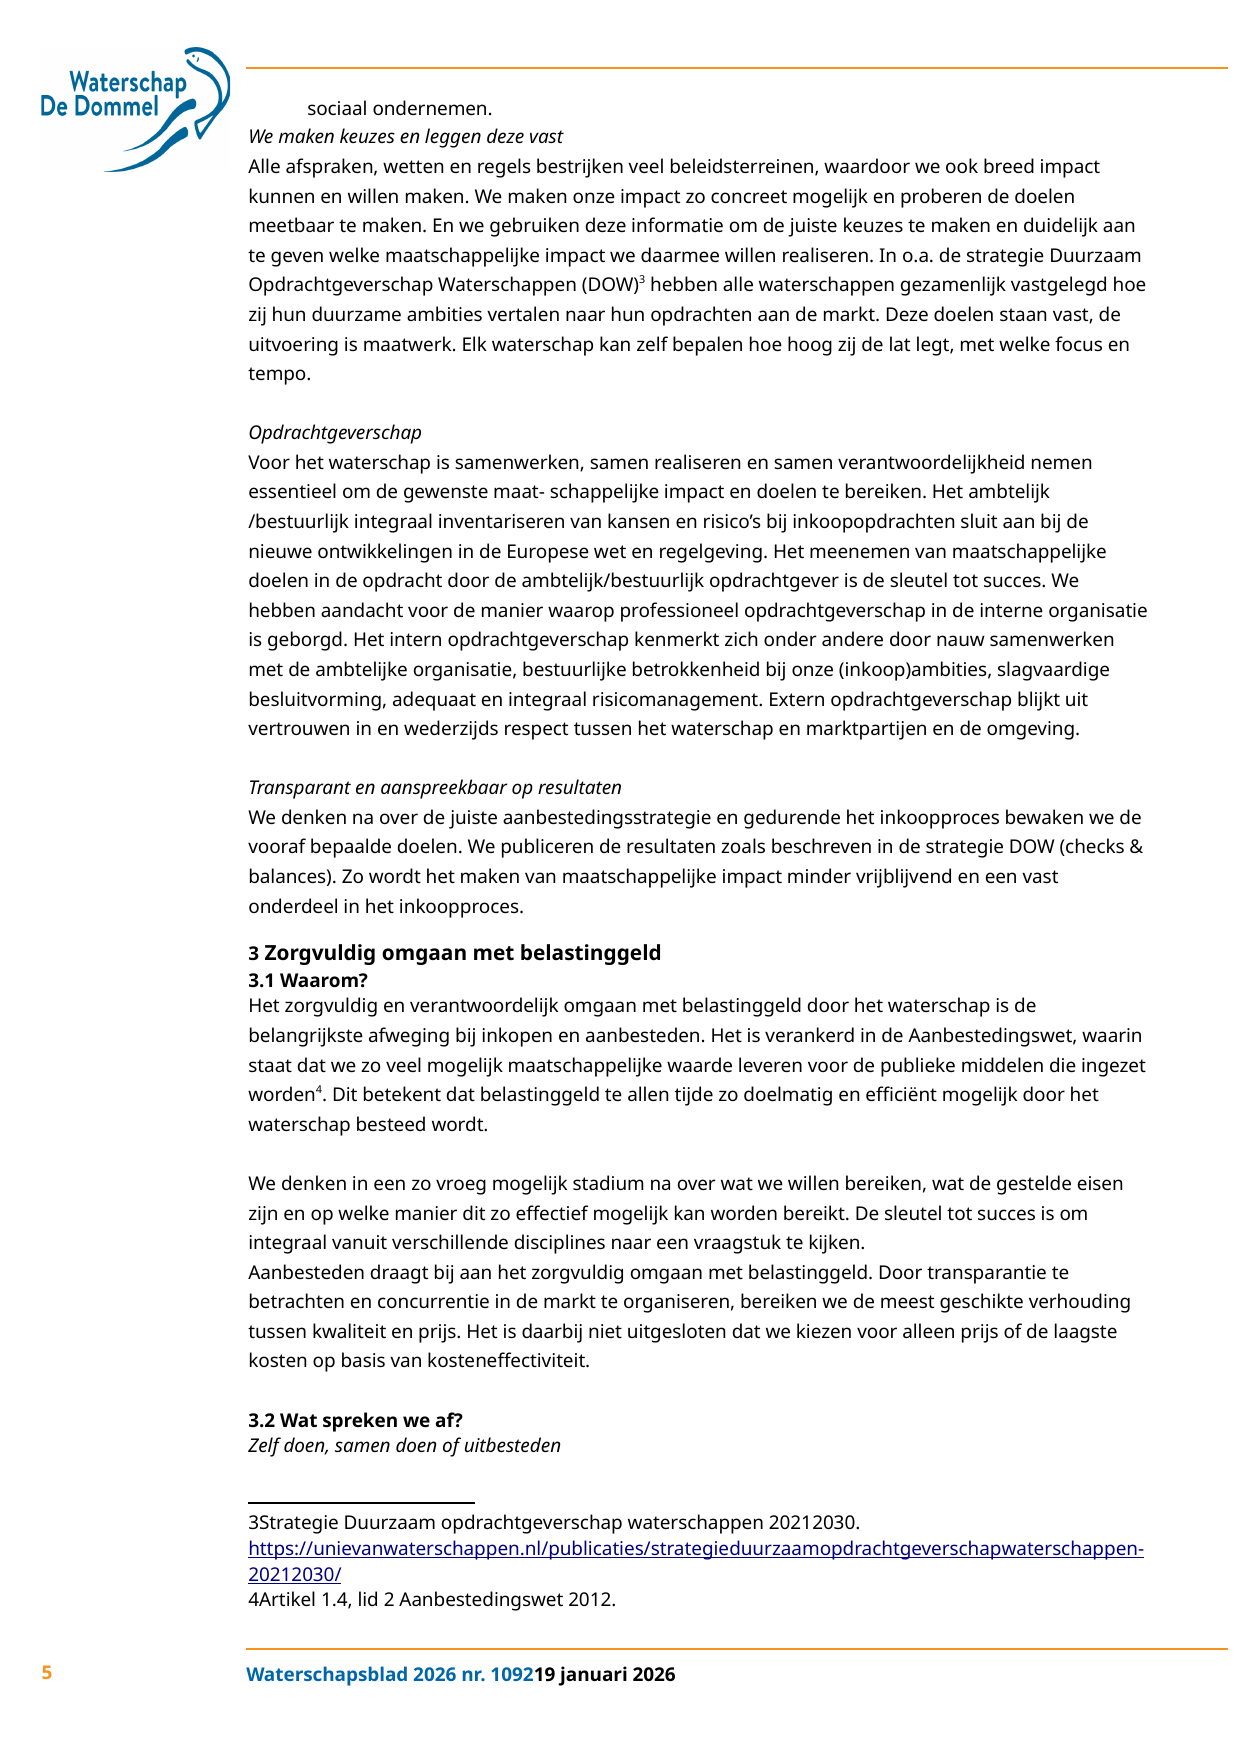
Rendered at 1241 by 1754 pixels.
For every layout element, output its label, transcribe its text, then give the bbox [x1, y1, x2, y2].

text Alle afspraken, wetten en regels bestrijken veel beleidsterreinen, waardoor we ook breed impact kunnen en willen maken. We maken onze impact zo concreet mogelijk en proberen de doelen meetbaar te maken. En we gebruiken deze informatie om de juiste keuzes te maken en duidelijk aan te geven welke maatschappelijke impact we daarmee willen realiseren. In o.a. de strategie Duurzaam Opdrachtgeverschap Waterschappen (DOW) hebben alle waterschappen gezamenlijk vastgelegd hoe zij hun duurzame ambities vertalen naar hun opdrachten aan de markt. Deze doelen staan vast, de uitvoering is maatwerk. Elk waterschap kan zelf bepalen hoe hoog zij de lat legt, met welke focus en tempo. [248, 153, 1152, 386]
text Strategie Duurzaam opdrachtgeverschap waterschappen 2021­2030. https://unievanwaterschappen.nl/publicaties/strategie­duurzaam­opdrachtgeverschap­waterschappen­2021­2030/ [248, 1509, 1152, 1586]
text 3.2 Wat spreken we af? [248, 1407, 1152, 1433]
text Voor het waterschap is samenwerken, samen realiseren en samen verantwoordelijkheid nemen essentieel om de gewenste maat- schappelijke impact en doelen te bereiken. Het ambtelijk /bestuurlijk integraal inventariseren van kansen en risico’s bij inkoopopdrachten sluit aan bij de nieuwe ontwikkelingen in de Europese wet­ en regelgeving. Het meenemen van maatschappelijke doelen in de opdracht door de ambtelijk/bestuurlijk opdrachtgever is de sleutel tot succes. We hebben aandacht voor de manier waarop professioneel opdrachtgeverschap in de interne organisatie is geborgd. Het intern opdrachtgeverschap kenmerkt zich onder andere door nauw samenwerken met de ambtelijke organisatie, bestuurlijke betrokkenheid bij onze (inkoop)ambities, slagvaardige besluitvorming, adequaat en integraal risicomanagement. Extern opdrachtgeverschap blijkt uit vertrouwen in en wederzijds respect tussen het waterschap en marktpartijen en de omgeving. [248, 449, 1152, 741]
picture [204, 47, 231, 76]
text We maken keuzes en leggen deze vast [248, 124, 1152, 149]
picture [198, 118, 210, 131]
text Opdrachtgeverschap [248, 419, 1152, 445]
text We denken na over de juiste aanbestedingsstrategie en gedurende het inkoopproces bewaken we de vooraf bepaalde doelen. We publiceren de resultaten zoals beschreven in de strategie DOW (checks & balances). Zo wordt het maken van maatschappelijke impact minder vrijblijvend en een vast onderdeel in het inkoopproces. [248, 804, 1152, 919]
text 3.1 Waarom? [248, 967, 1152, 993]
text Artikel 1.4, lid 2 Aanbestedingswet 2012. [248, 1586, 1152, 1612]
picture [45, 99, 51, 111]
picture [41, 47, 231, 172]
text Het zorgvuldig en verantwoordelijk omgaan met belastinggeld door het waterschap is de belangrijkste afweging bij inkopen en aanbesteden. Het is verankerd in de Aanbestedingswet, waarin staat dat we zo veel mogelijk maatschappelijke waarde leveren voor de publieke middelen die ingezet worden. Dit betekent dat belastinggeld te allen tijde zo doelmatig en efficiënt mogelijk door het waterschap besteed wordt. [248, 993, 1152, 1137]
text Zelf doen, samen doen of uitbesteden [248, 1433, 1152, 1458]
table_header sociaal ondernemen. [248, 95, 1152, 121]
text We denken in een zo vroeg mogelijk stadium na over wat we willen bereiken, wat de gestelde eisen zijn en op welke manier dit zo effectief mogelijk kan worden bereikt. De sleutel tot succes is om integraal vanuit verschillende disciplines naar een vraagstuk te kijken. [248, 1170, 1152, 1255]
text Transparant en aanspreekbaar op resultaten [248, 774, 1152, 800]
text 3 Zorgvuldig omgaan met belastinggeld [248, 938, 1152, 967]
text Aanbesteden draagt bij aan het zorgvuldig omgaan met belastinggeld. Door transparantie te betrachten en concurrentie in de markt te organiseren, bereiken we de meest geschikte verhouding tussen kwaliteit en prijs. Het is daarbij niet uitgesloten dat we kiezen voor alleen prijs of de laagste kosten op basis van kosteneffectiviteit. [248, 1259, 1152, 1373]
